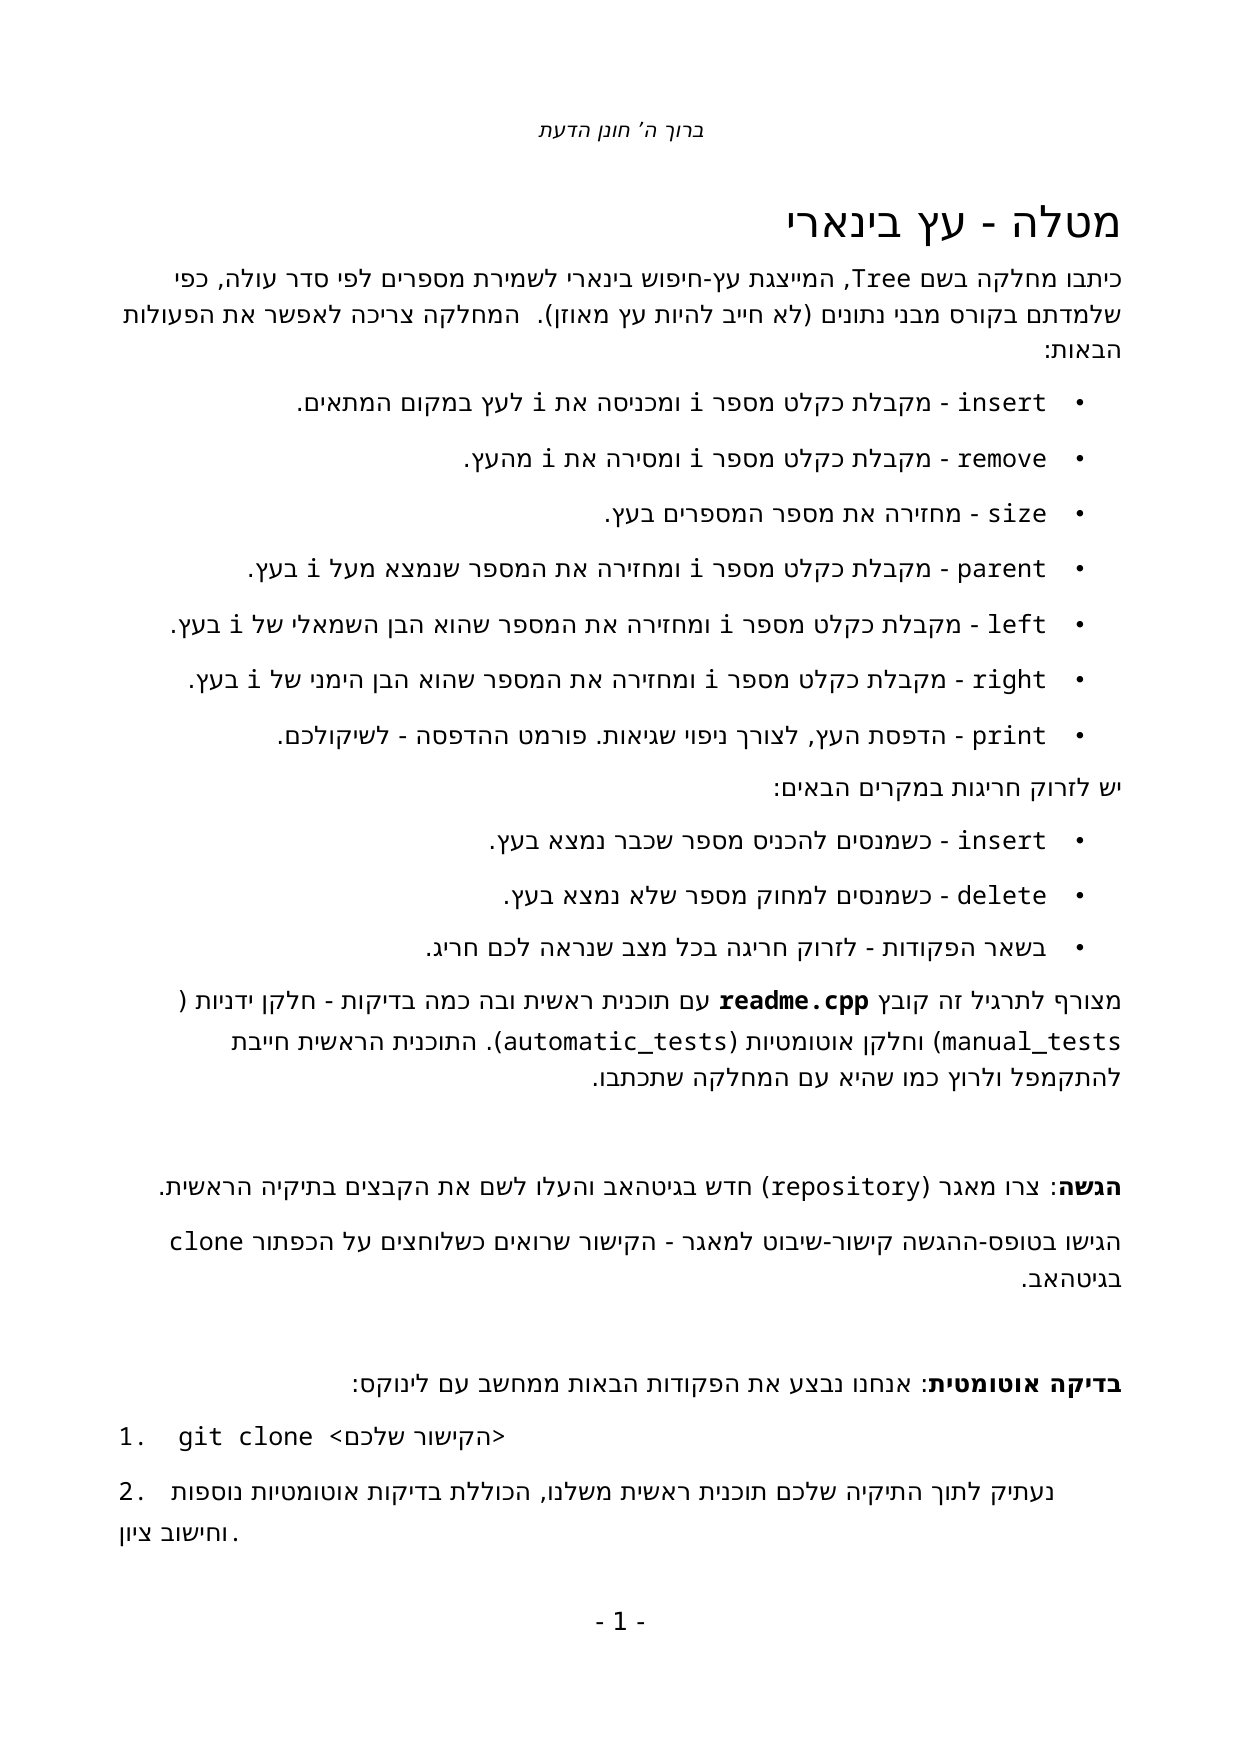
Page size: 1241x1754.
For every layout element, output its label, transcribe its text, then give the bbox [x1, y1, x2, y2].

list בשאר הפקודות - לזרוק חריגה בכל מצב שנראה לכם חריג. [118, 933, 1084, 962]
list right - מקבלת כקלט מספר i ומחזירה את המספר שהוא הבן הימני של i בעץ. [118, 662, 1084, 696]
list size - מחזירה את מספר המספרים בעץ. [118, 496, 1084, 530]
text 1. git clone <הקישור שלכם> [118, 1418, 1122, 1452]
list left - מקבלת כקלט מספר i ומחזירה את המספר שהוא הבן השמאלי של i בעץ. [118, 606, 1084, 641]
list parent - מקבלת כקלט מספר i ומחזירה את המספר שנמצא מעל i בעץ. [118, 551, 1084, 585]
subtitle מטלה - עץ בינארי [118, 197, 1122, 248]
text יש לזרוק חריגות במקרים הבאים: [118, 773, 1122, 802]
list delete - כשמנסים למחוק מספר שלא נמצא בעץ. [118, 878, 1084, 912]
text 2. נעתיק לתוך התיקיה שלכם תוכנית ראשית משלנו, הכוללת בדיקות אוטומטיות נוספות וחישוב ציון. [118, 1474, 1122, 1549]
text מצורף לתרגיל זה קובץ readme.cpp עם תוכנית ראשית ובה כמה בדיקות - חלקן ידניות ( manual_tests) וחלקן אוטומטיות (automatic_tests). התוכנית הראשית חייבת להתקמפל ולרוץ כמו שהיא עם המחלקה שתכתבו. [118, 983, 1122, 1093]
list print - הדפסת העץ, לצורך ניפוי שגיאות. פורמט ההדפסה - לשיקולכם. [118, 717, 1084, 751]
list remove - מקבלת כקלט מספר i ומסירה את i מהעץ. [118, 440, 1084, 474]
list insert - מקבלת כקלט מספר i ומכניסה את i לעץ במקום המתאים. [118, 385, 1084, 419]
text הגשה: צרו מאגר (repository) חדש בגיטהאב והעלו לשם את הקבצים בתיקיה הראשית. [118, 1168, 1122, 1202]
text בדיקה אוטומטית: אנחנו נבצע את הפקודות הבאות ממחשב עם לינוקס: [118, 1369, 1122, 1398]
text הגישו בטופס-ההגשה קישור-שיבוט למאגר - הקישור שרואים כשלוחצים על הכפתור clone בגיטהאב. [118, 1224, 1122, 1293]
list insert - כשמנסים להכניס מספר שכבר נמצא בעץ. [118, 822, 1084, 856]
text כיתבו מחלקה בשם Tree, המייצגת עץ-חיפוש בינארי לשמירת מספרים לפי סדר עולה, כפי שלמדתם בקורס מבני נתונים (לא חייב להיות עץ מאוזן). המחלקה צריכה לאפשר את הפעולות הבאות: [118, 260, 1122, 364]
